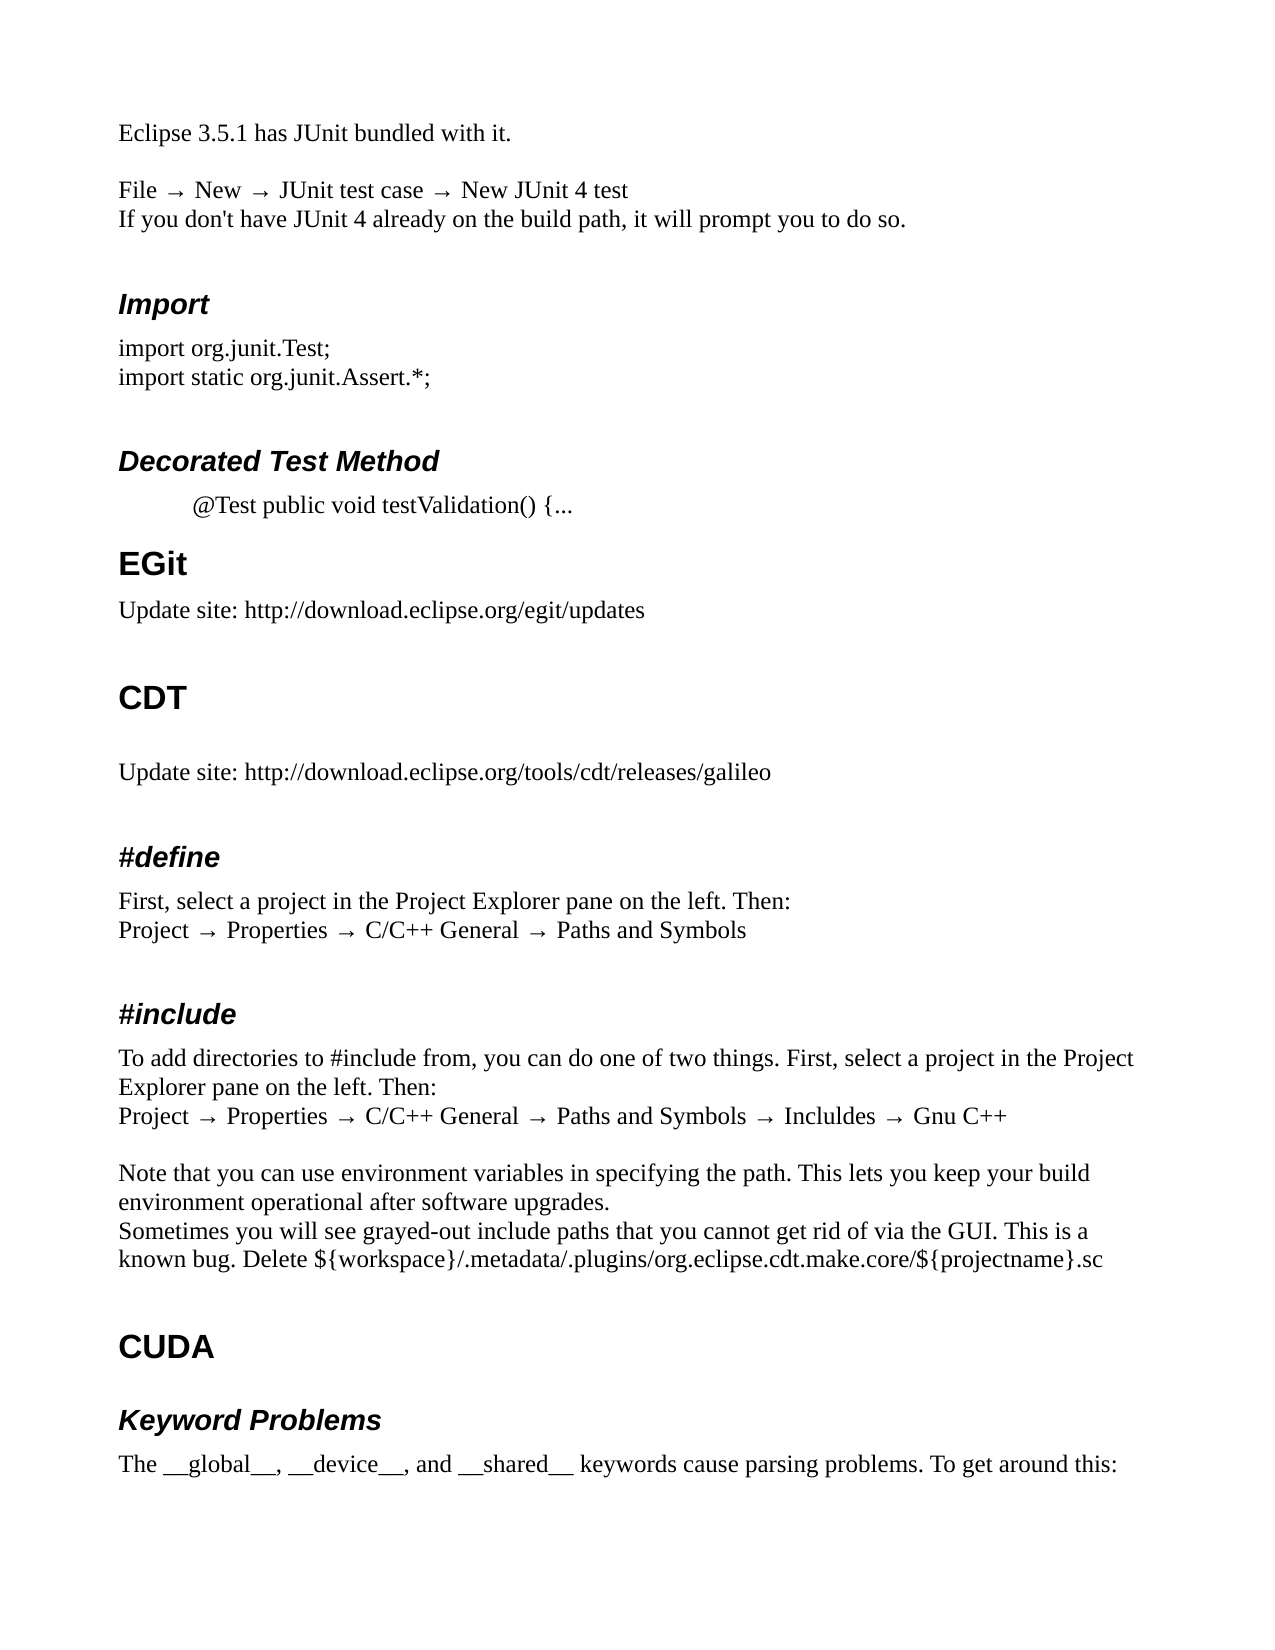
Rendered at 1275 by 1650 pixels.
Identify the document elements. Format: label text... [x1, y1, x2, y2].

subtitle CDT [118, 678, 1157, 716]
text import static org.junit.Assert.*; [118, 362, 1157, 390]
text import org.junit.Test; [118, 333, 1157, 362]
text First, select a project in the Project Explorer pane on the left. Then: [118, 886, 1157, 915]
subtitle Decorated Test Method [118, 444, 1157, 478]
subtitle #include [118, 997, 1157, 1031]
subtitle CUDA [118, 1327, 1157, 1366]
text Eclipse 3.5.1 has JUnit bundled with it. [118, 118, 1157, 147]
subtitle Keyword Problems [118, 1403, 1157, 1437]
text Sometimes you will see grayed-out include paths that you cannot get rid of via the GUI. This is a known bug. Delete ${workspace}/.metadata/.plugins/org.eclipse.cdt.make.core/${projectname}.sc [118, 1216, 1157, 1273]
text Project → Properties → C/C++ General → Paths and Symbols [118, 915, 1157, 943]
subtitle EGit [118, 544, 1157, 583]
text @Test public void testValidation() {... [118, 490, 1157, 519]
text File → New → JUnit test case → New JUnit 4 test [118, 176, 1157, 204]
text Update site: http://download.eclipse.org/egit/updates [118, 595, 1157, 624]
text Update site: http://download.eclipse.org/tools/cdt/releases/galileo [118, 757, 1157, 786]
text The __global__, __device__, and __shared__ keywords cause parsing problems. To get around this: [118, 1449, 1157, 1478]
subtitle #define [118, 840, 1157, 873]
subtitle Import [118, 287, 1157, 320]
text Project → Properties → C/C++ General → Paths and Symbols → Incluldes → Gnu C++ [118, 1101, 1157, 1129]
text To add directories to #include from, you can do one of two things. First, select a project in the Project Explorer pane on the left. Then: [118, 1043, 1157, 1101]
text Note that you can use environment variables in specifying the path. This lets you keep your build environment operational after software upgrades. [118, 1158, 1157, 1216]
text If you don't have JUnit 4 already on the build path, it will prompt you to do so. [118, 204, 1157, 233]
